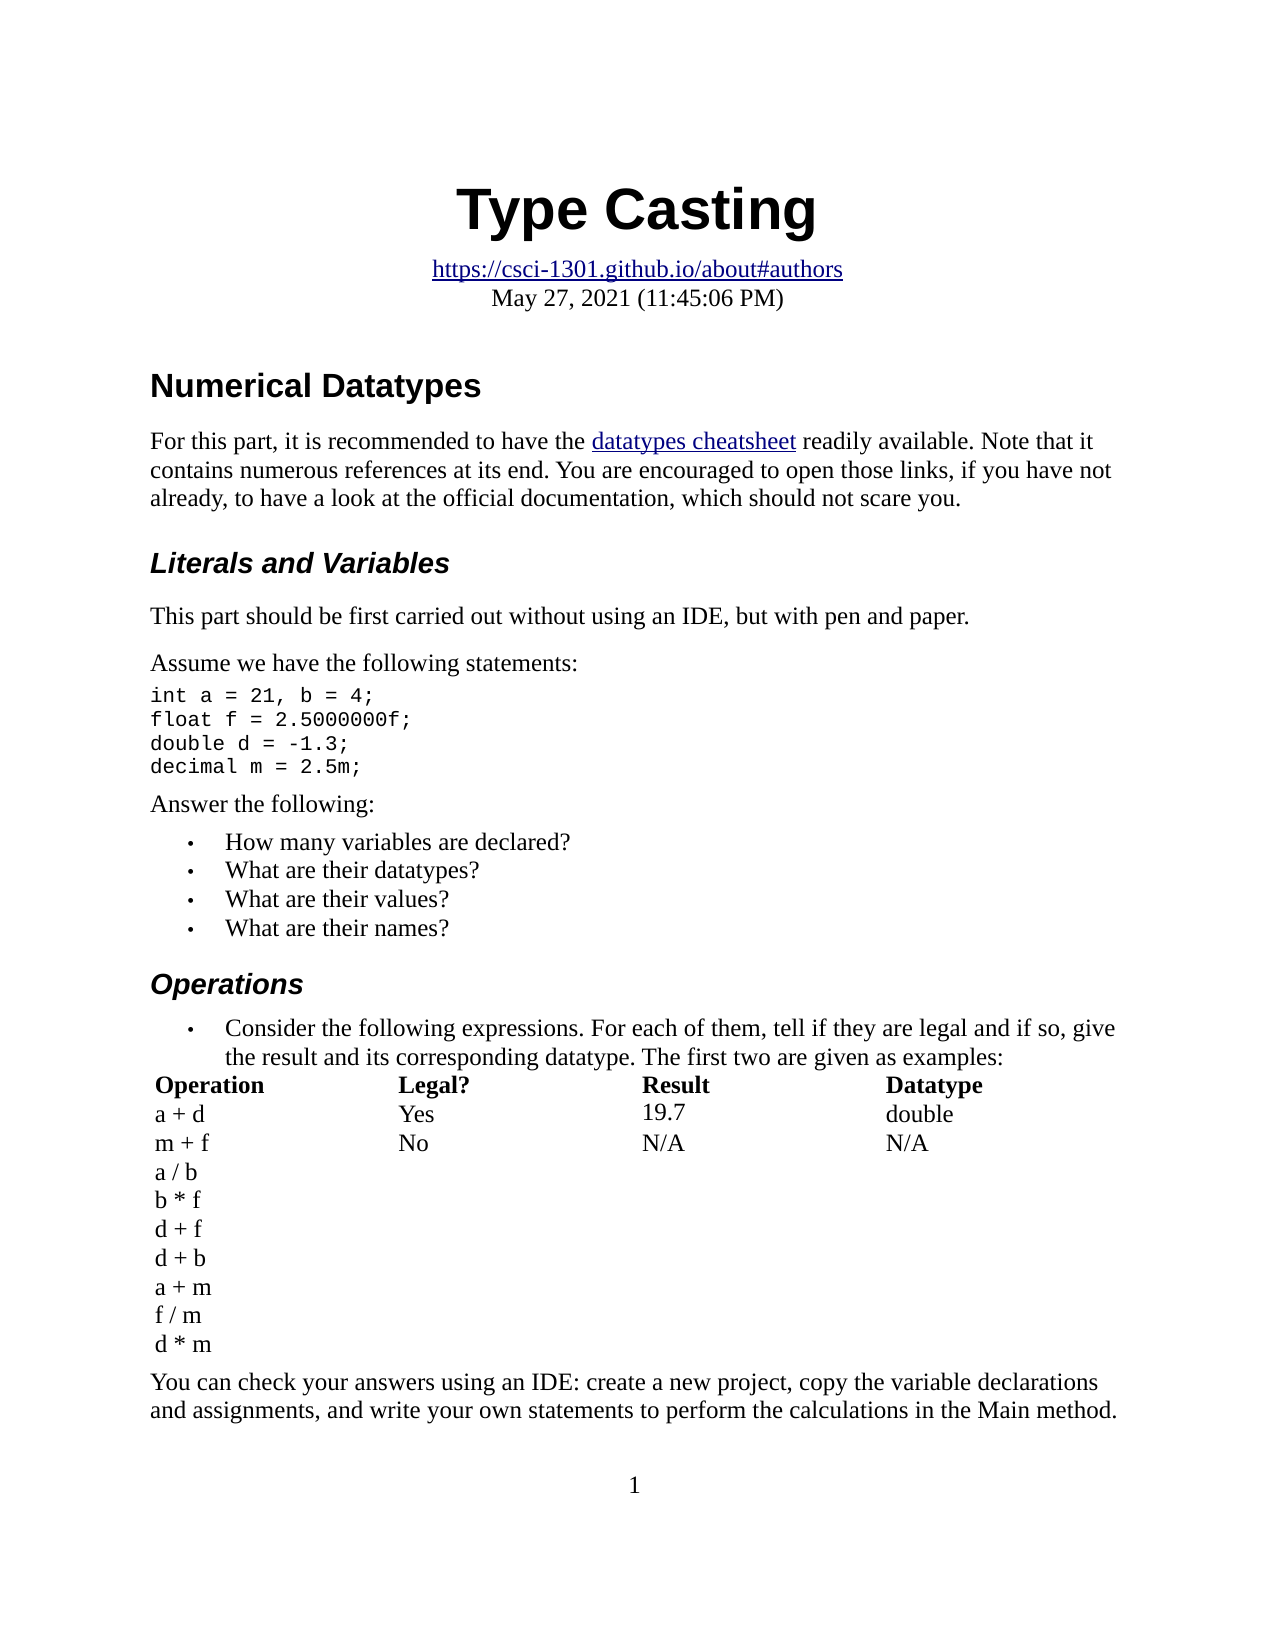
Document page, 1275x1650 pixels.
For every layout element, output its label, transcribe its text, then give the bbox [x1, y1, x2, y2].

table_cell m + f [150, 1128, 394, 1157]
table_cell N/A [881, 1128, 1125, 1157]
table_cell [394, 1185, 637, 1214]
subtitle Numerical Datatypes [150, 366, 1125, 404]
table_header Datatype [881, 1070, 1125, 1099]
table_cell [881, 1272, 1125, 1300]
table_cell No [394, 1128, 637, 1157]
table_cell [638, 1243, 881, 1272]
table_cell a / b [150, 1157, 394, 1185]
table_cell d * m [150, 1329, 394, 1358]
table_cell [394, 1157, 637, 1185]
list How many variables are declared? [187, 827, 1125, 856]
title Type Casting [150, 175, 1125, 242]
text You can check your answers using an IDE: create a new project, copy the variable declarations and assignments, and write your own statements to perform the calculations in the Main method. [150, 1367, 1125, 1424]
table_cell [638, 1157, 881, 1185]
table_cell b * f [150, 1185, 394, 1214]
table_header Result [638, 1070, 881, 1099]
table_cell [394, 1272, 637, 1300]
table_cell [881, 1329, 1125, 1358]
text double d = -1.3; [150, 733, 1125, 756]
table_cell a + d [150, 1099, 394, 1128]
list What are their names? [187, 913, 1125, 942]
table_cell [394, 1214, 637, 1243]
table_cell [638, 1214, 881, 1243]
list Consider the following expressions. For each of them, tell if they are legal and if so, give the result and its corresponding datatype. The first two are given as examples: [187, 1013, 1125, 1070]
table_cell [881, 1243, 1125, 1272]
table_cell [394, 1243, 637, 1272]
table_cell N/A [638, 1128, 881, 1157]
table_cell [638, 1300, 881, 1329]
table_cell [394, 1300, 637, 1329]
table_header Legal? [394, 1070, 637, 1099]
table_cell a + m [150, 1272, 394, 1300]
text int a = 21, b = 4; [150, 686, 1125, 709]
table_cell [881, 1157, 1125, 1185]
text Answer the following: [150, 789, 1125, 818]
table_cell double [881, 1099, 1125, 1128]
table_cell f / m [150, 1300, 394, 1329]
table_cell [881, 1185, 1125, 1214]
table_cell [881, 1214, 1125, 1243]
table_cell [881, 1300, 1125, 1329]
table_cell [638, 1272, 881, 1300]
table_cell Yes [394, 1099, 637, 1128]
table_header Operation [150, 1070, 394, 1099]
text float f = 2.5000000f; [150, 709, 1125, 733]
list What are their values? [187, 884, 1125, 913]
text This part should be first carried out without using an IDE, but with pen and paper. [150, 601, 1125, 630]
subtitle Literals and Variables [150, 546, 1125, 580]
list What are their datatypes? [187, 856, 1125, 884]
text Assume we have the following statements: [150, 648, 1125, 677]
table_cell [638, 1099, 881, 1128]
table_cell [638, 1185, 881, 1214]
subtitle Operations [150, 967, 1125, 1000]
text decimal m = 2.5m; [150, 756, 1125, 780]
text https://csci-1301.github.io/about#authors [150, 254, 1125, 283]
table_cell d + b [150, 1243, 394, 1272]
text May 27, 2021 (11:45:06 PM) [150, 283, 1125, 312]
text For this part, it is recommended to have the datatypes cheatsheet readily available. Note that it contains numerous references at its end. You are encouraged to open those links, if you have not already, to have a look at the official documentation, which should not scare you. [150, 426, 1125, 512]
table_cell d + f [150, 1214, 394, 1243]
table_cell [394, 1329, 637, 1358]
table_cell [638, 1329, 881, 1358]
